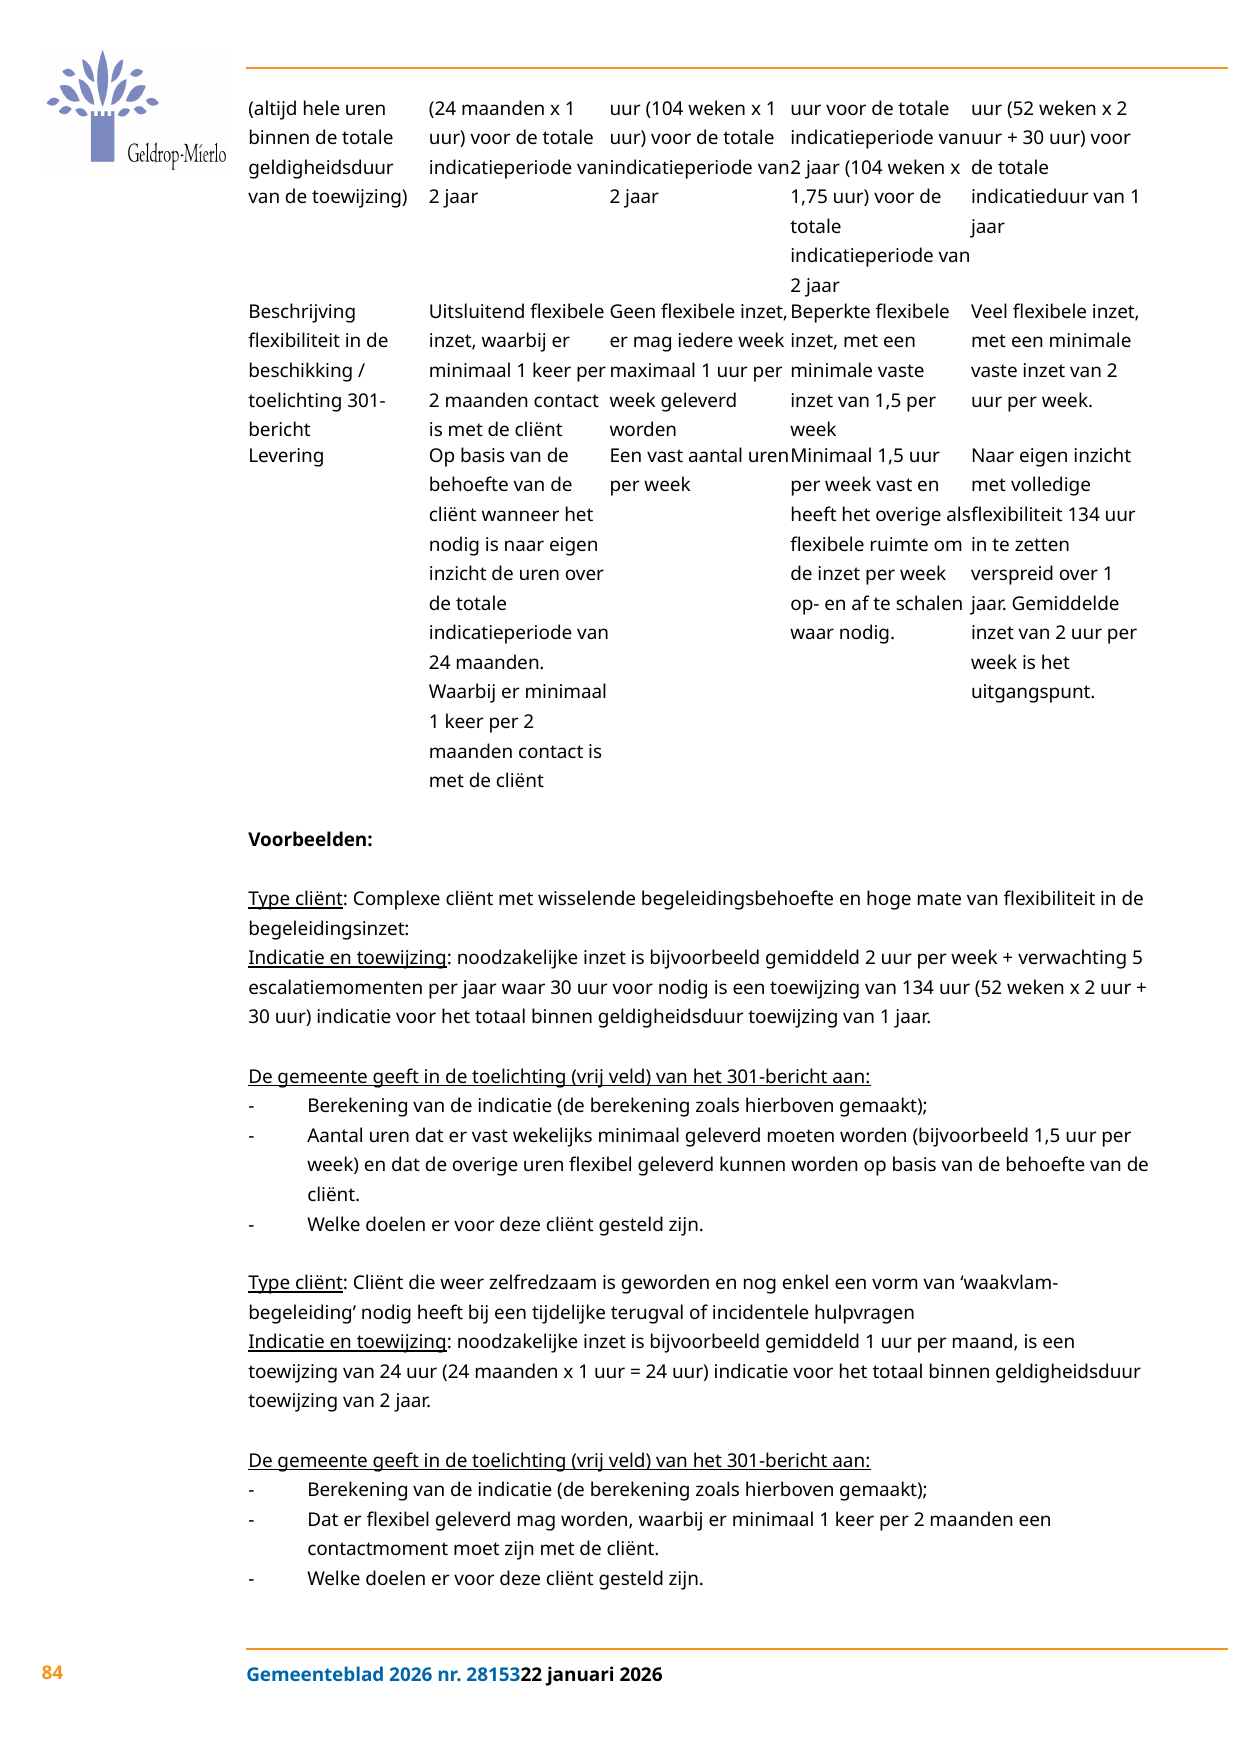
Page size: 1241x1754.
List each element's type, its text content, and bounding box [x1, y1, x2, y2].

table_cell uur (104 weken x 1 uur) voor de totale indicatieperiode van 2 jaar [609, 95, 790, 298]
table_cell Een vast aantal uren per week [609, 442, 790, 793]
table_cell uur (52 weken x 2 uur + 30 uur) voor de totale indicatieduur van 1 jaar [971, 95, 1152, 298]
table_cell (24 maanden x 1 uur) voor de totale indicatieperiode van 2 jaar [429, 95, 609, 298]
table_cell Minimaal 1,5 uur per week vast en heeft het overige als flexibele ruimte om de inzet per week op- en af te schalen waar nodig. [790, 442, 971, 793]
table_cell (altijd hele uren binnen de totale geldigheidsduur van de toewijzing) [248, 95, 429, 298]
table_cell Veel flexibele inzet, met een minimale vaste inzet van 2 uur per week. [971, 298, 1152, 442]
table_cell Geen flexibele inzet, er mag iedere week maximaal 1 uur per week geleverd worden [609, 298, 790, 442]
table_cell Beperkte flexibele inzet, met een minimale vaste inzet van 1,5 per week [790, 298, 971, 442]
table_cell Levering [248, 442, 429, 793]
table_cell Op basis van de behoefte van de cliënt wanneer het nodig is naar eigen inzicht de uren over de totale indicatieperiode van 24 maanden. Waarbij er minimaal 1 keer per 2 maanden contact is met de cliënt [429, 442, 609, 793]
table_cell Uitsluitend flexibele inzet, waarbij er minimaal 1 keer per 2 maanden contact is met de cliënt [429, 298, 609, 442]
text Voorbeelden: [248, 826, 1152, 852]
table_cell uur voor de totale indicatieperiode van 2 jaar (104 weken x 1,75 uur) voor de totale indicatieperiode van 2 jaar [790, 95, 971, 298]
table_cell Naar eigen inzicht met volledige flexibiliteit 134 uur in te zetten verspreid over 1 jaar. Gemiddelde inzet van 2 uur per week is het uitgangspunt. [971, 442, 1152, 793]
table_cell Beschrijving flexibiliteit in de beschikking / toelichting 301-bericht [248, 298, 429, 442]
table_header Type cliënt: Complexe cliënt met wisselende begeleidingsbehoefte en hoge mate van flexibiliteit in de begeleidingsinzet: Indicatie en toewijzing: noodzakelijke inzet is bijvoorbeeld gemiddeld 2 uur per week + verwachting 5 escalatiemomenten per jaar waar 30 uur voor nodig is een toewijzing van 134 uur (52 weken x 2 uur + 30 uur) indicatie voor het totaal binnen geldigheidsduur toewijzing van 1 jaar. De gemeente geeft in de toelichting (vrij veld) van het 301-bericht aan: Berekening van de indicatie (de berekening zoals hierboven gemaakt); Aantal uren dat er vast wekelijks minimaal geleverd moeten worden (bijvoorbeeld 1,5 uur per week) en dat de overige uren flexibel geleverd kunnen worden op basis van de behoefte van de cliënt. Welke doelen er voor deze cliënt gesteld zijn. [248, 885, 1152, 1236]
picture [41, 47, 231, 172]
table_header Type cliënt: Cliënt die weer zelfredzaam is geworden en nog enkel een vorm van ‘waakvlam-begeleiding’ nodig heeft bij een tijdelijke terugval of incidentele hulpvragen Indicatie en toewijzing: noodzakelijke inzet is bijvoorbeeld gemiddeld 1 uur per maand, is een toewijzing van 24 uur (24 maanden x 1 uur = 24 uur) indicatie voor het totaal binnen geldigheidsduur toewijzing van 2 jaar. De gemeente geeft in de toelichting (vrij veld) van het 301-bericht aan: Berekening van de indicatie (de berekening zoals hierboven gemaakt); Dat er flexibel geleverd mag worden, waarbij er minimaal 1 keer per 2 maanden een contactmoment moet zijn met de cliënt. Welke doelen er voor deze cliënt gesteld zijn. [248, 1269, 1152, 1591]
